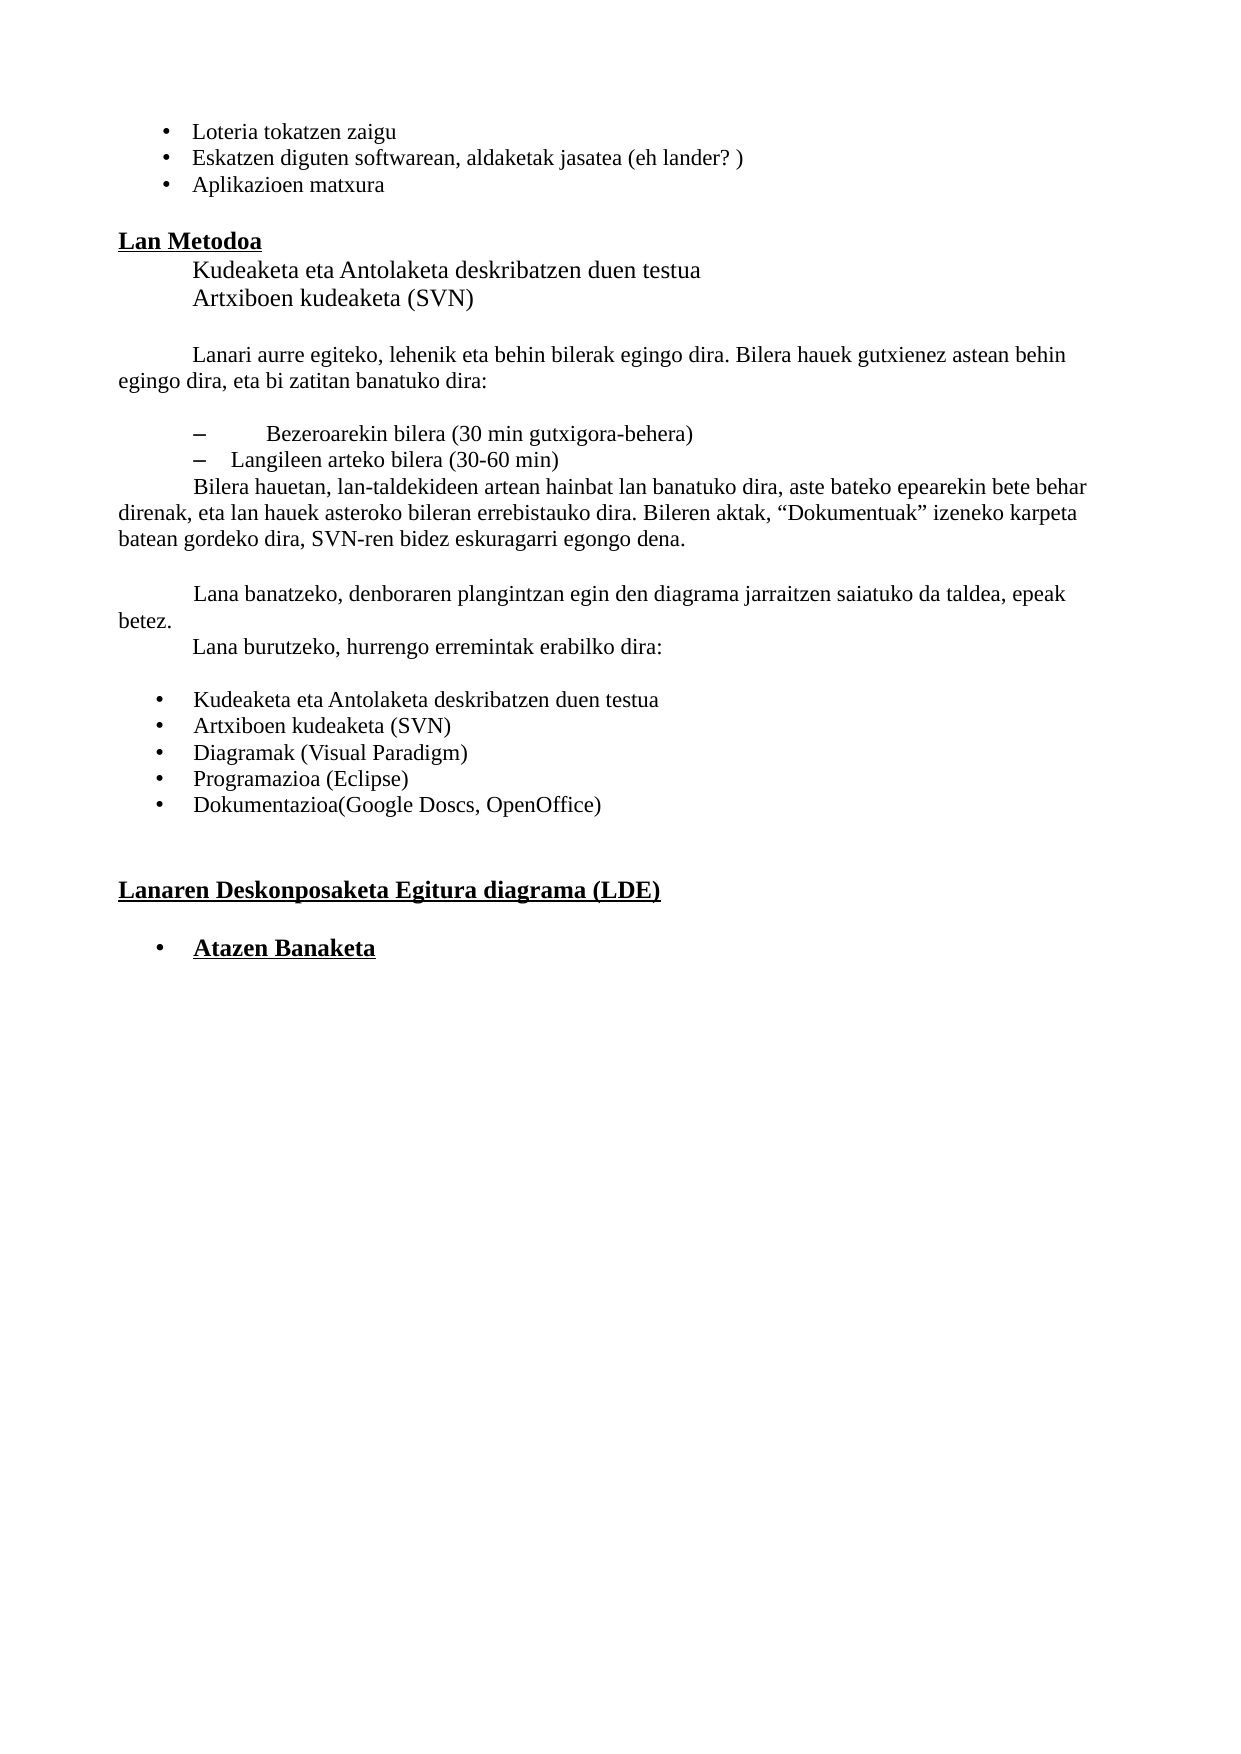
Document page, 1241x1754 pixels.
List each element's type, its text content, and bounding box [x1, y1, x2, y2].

list Atazen Banaketa [156, 933, 1122, 961]
text Artxiboen kudeaketa (SVN) [118, 283, 1122, 312]
text Kudeaketa eta Antolaketa deskribatzen duen testua [118, 255, 1122, 283]
text Lanaren Deskonposaketa Egitura diagrama (LDE) [118, 875, 1122, 904]
text Lana burutzeko, hurrengo erremintak erabilko dira: [118, 633, 1122, 659]
list Artxiboen kudeaketa (SVN) [156, 712, 1122, 739]
text Lana banatzeko, denboraren plangintzan egin den diagrama jarraitzen saiatuko da taldea, epeak betez. [118, 581, 1122, 633]
list Diagramak (Visual Paradigm) [156, 739, 1122, 765]
list Bezeroarekin bilera (30 min gutxigora-behera) [118, 420, 1122, 446]
list Langileen arteko bilera (30-60 min) [193, 446, 1122, 473]
text Lan Metodoa [118, 226, 1122, 255]
text Lanari aurre egiteko, lehenik eta behin bilerak egingo dira. Bilera hauek gutxienez astean behin egingo dira, eta bi zatitan banatuko dira: [118, 341, 1122, 394]
text Bilera hauetan, lan-taldekideen artean hainbat lan banatuko dira, aste bateko epearekin bete behar direnak, eta lan hauek asteroko bileran errebistauko dira. Bileren aktak, “Dokumentuak” izeneko karpeta batean gordeko dira, SVN-ren bidez eskuragarri egongo dena. [118, 473, 1122, 552]
list Eskatzen diguten softwarean, aldaketak jasatea (eh lander? ) [162, 144, 1122, 171]
list Kudeaketa eta Antolaketa deskribatzen duen testua [156, 686, 1122, 712]
list Dokumentazioa(Google Doscs, OpenOffice) [156, 791, 1122, 818]
list Loteria tokatzen zaigu [162, 118, 1122, 144]
list Aplikazioen matxura [162, 171, 1122, 197]
list Programazioa (Eclipse) [156, 765, 1122, 791]
